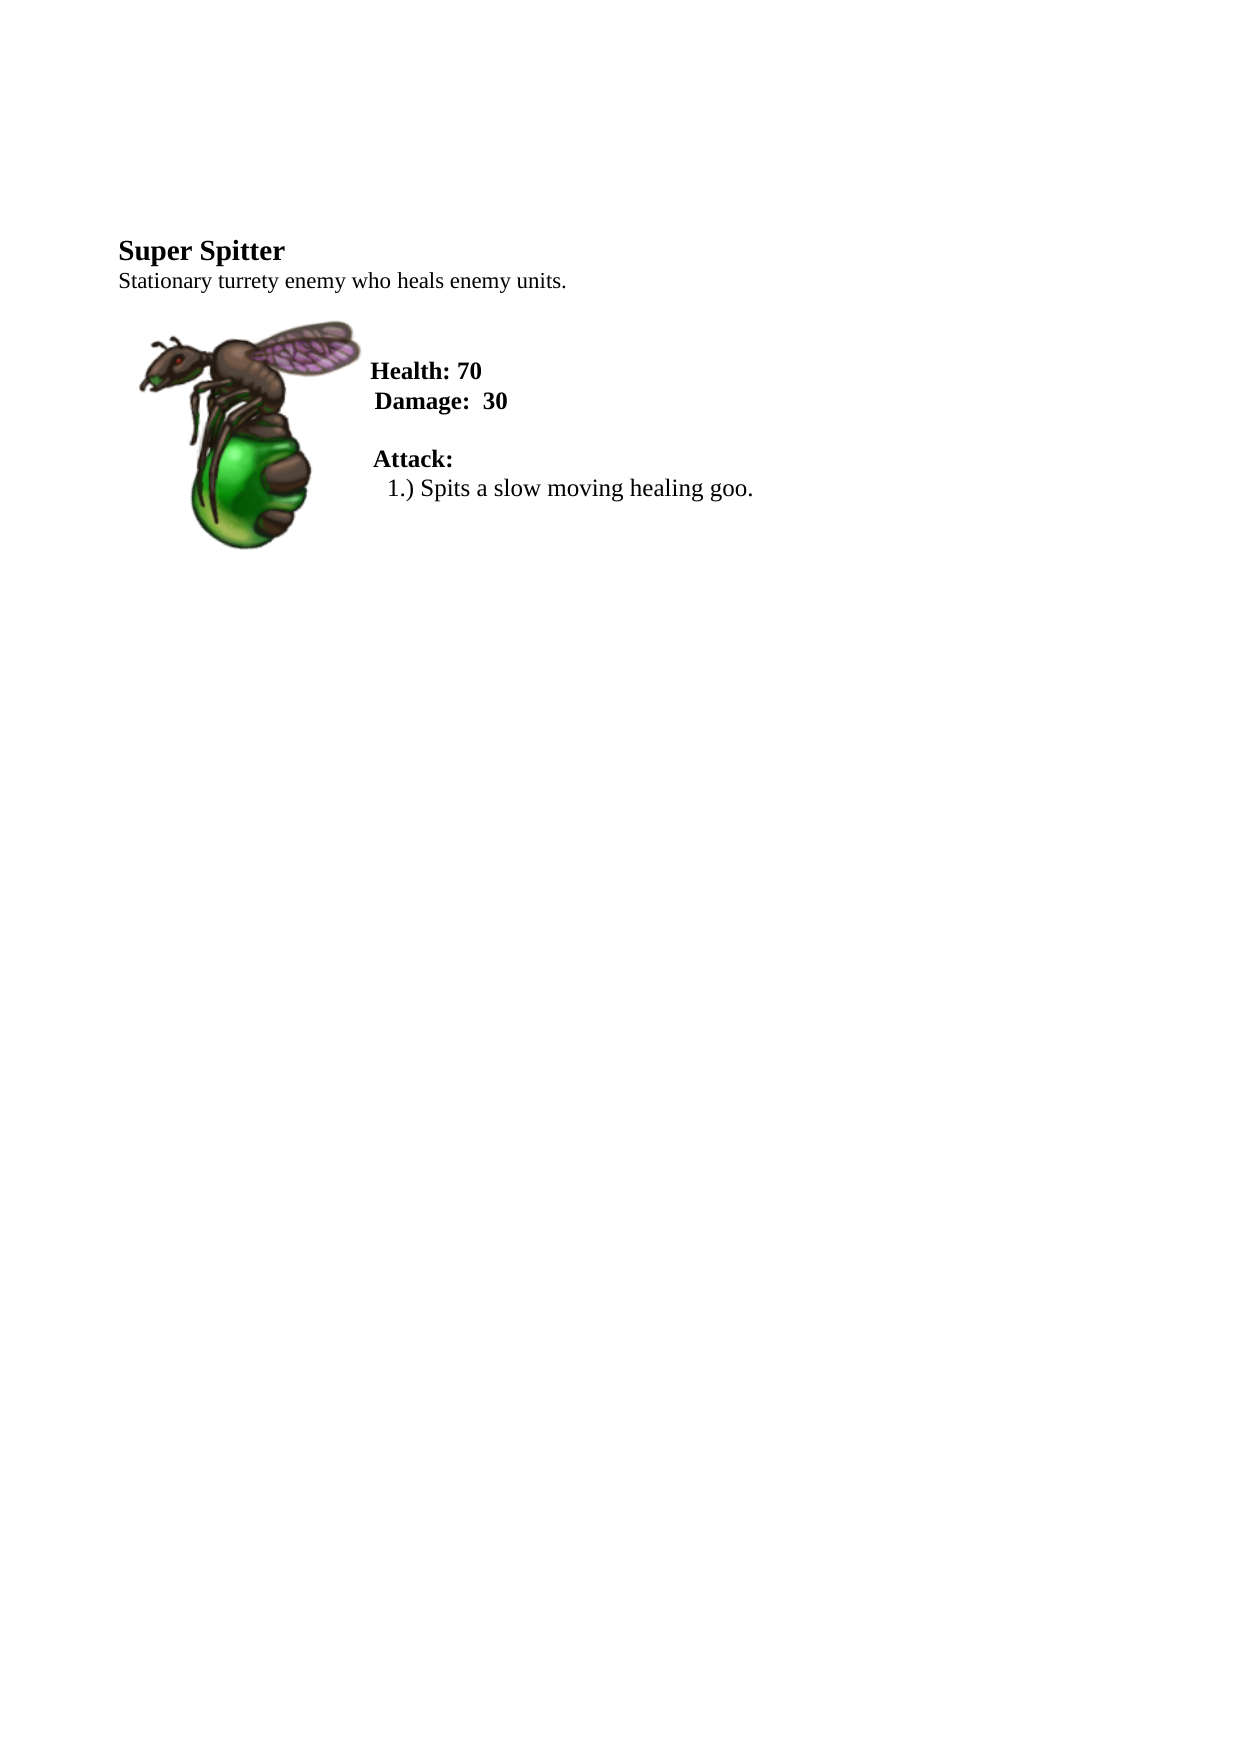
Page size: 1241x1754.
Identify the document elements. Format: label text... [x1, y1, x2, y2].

text [118, 348, 133, 386]
text Damage: 30 [369, 386, 1122, 415]
text [118, 444, 133, 473]
text 1.) Spits a slow moving healing goo. [369, 473, 1122, 501]
text [118, 386, 133, 415]
text Health: 70 [369, 348, 1122, 386]
text Attack: [369, 444, 1122, 473]
text Super Spitter [118, 233, 1122, 267]
text Stationary turrety enemy who heals enemy units. [118, 267, 1122, 319]
